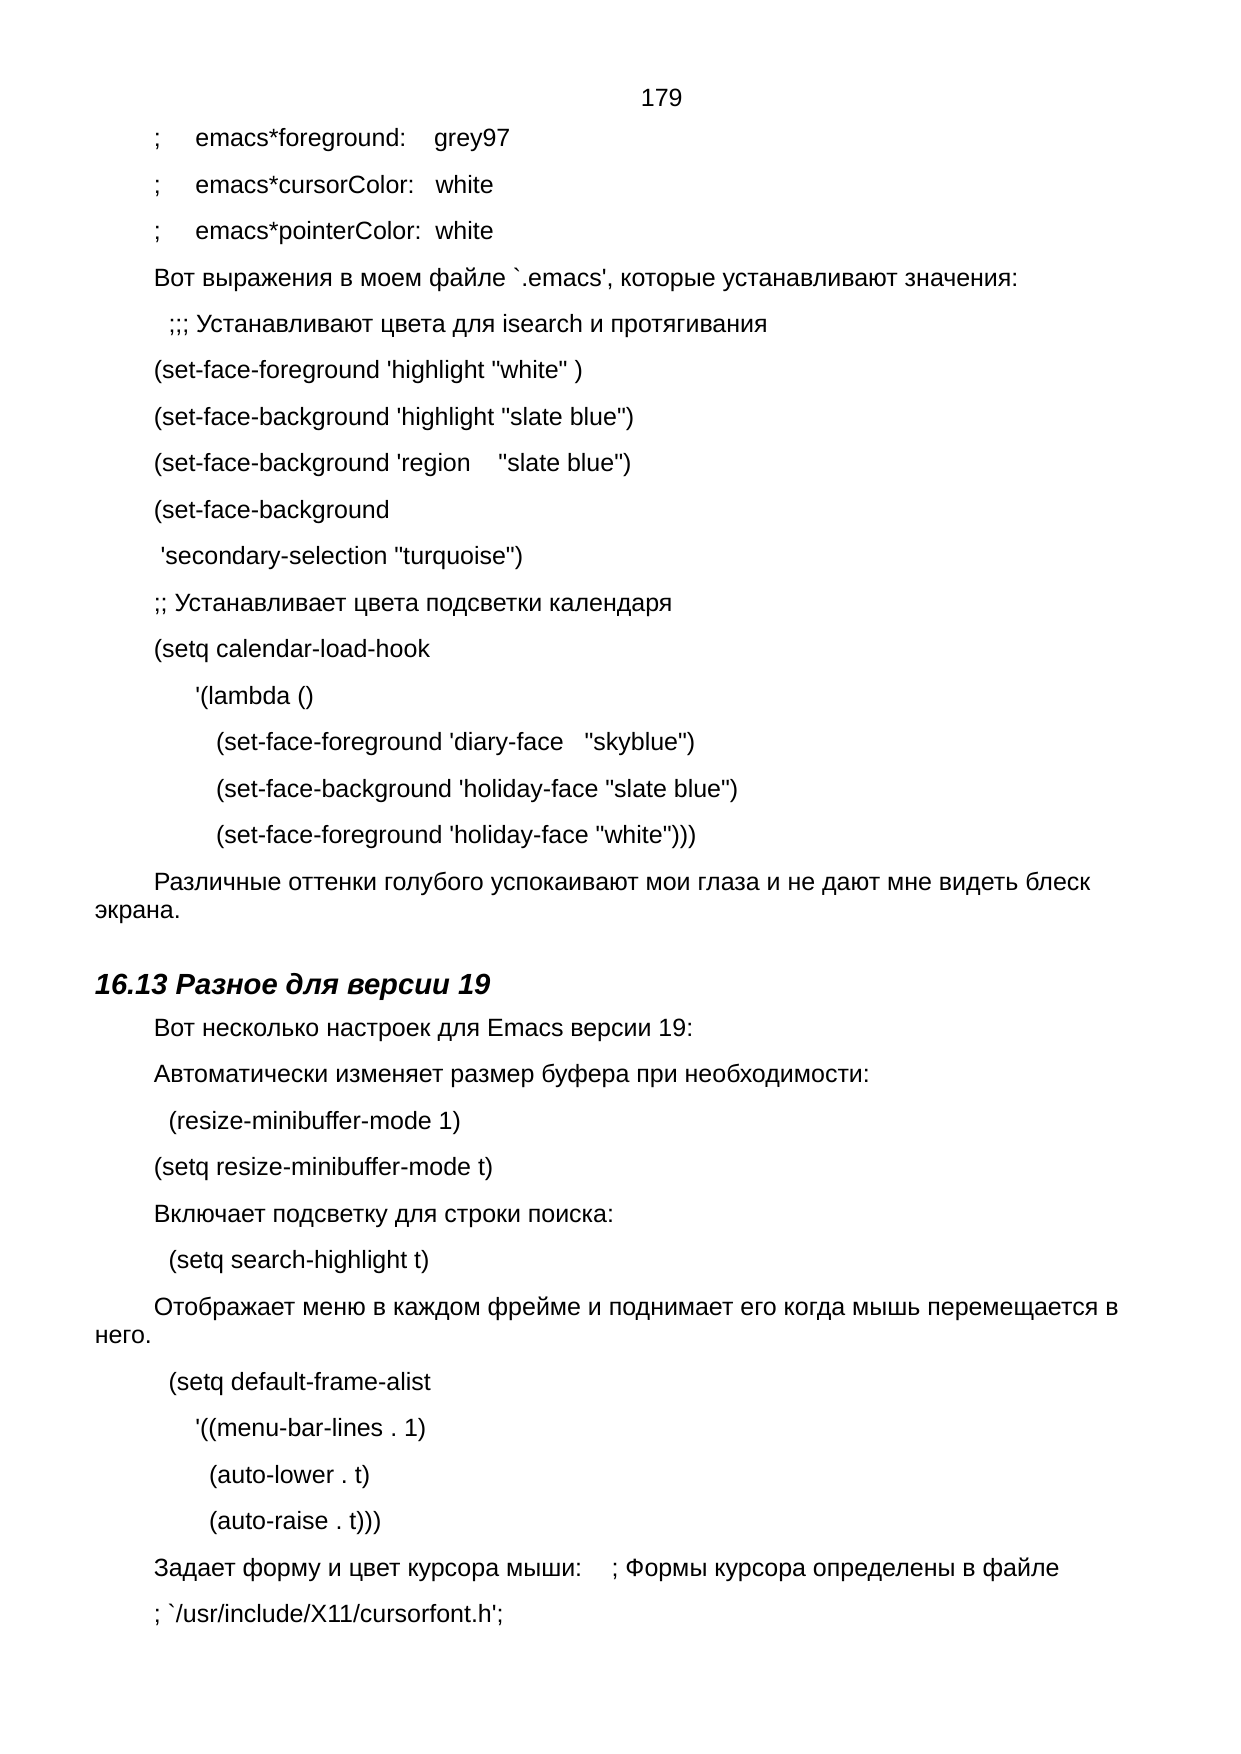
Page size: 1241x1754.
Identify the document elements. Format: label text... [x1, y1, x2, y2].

text ;; Устанавливает цвета подсветки календаря [94, 588, 1169, 617]
text (set-face-foreground 'diary-face "skyblue") [94, 727, 1169, 756]
text Вот выражения в моем файле `.emacs', которые устанавливают значения: [94, 263, 1169, 291]
text (set-face-background 'holiday-face "slate blue") [94, 774, 1169, 802]
text Отображает меню в каждом фрейме и поднимает его когда мышь перемещается в него. [94, 1292, 1169, 1349]
subtitle 16.13 Разное для версии 19 [94, 967, 1169, 1000]
text Включает подсветку для строки поиска: [94, 1199, 1169, 1227]
text Различные оттенки голубого успокаивают мои глаза и не дают мне видеть блеск экрана. [94, 867, 1169, 924]
text (setq calendar-load-hook [94, 634, 1169, 663]
text (setq resize-minibuffer-mode t) [94, 1152, 1169, 1181]
text (auto-raise . t))) [94, 1506, 1169, 1535]
text (set-face-foreground 'highlight "white" ) [94, 356, 1169, 384]
text (set-face-foreground 'holiday-face "white"))) [94, 820, 1169, 849]
text Вот несколько настроек для Emacs версии 19: [94, 1013, 1169, 1042]
text ; emacs*pointerColor: white [94, 216, 1169, 245]
text '((menu-bar-lines . 1) [94, 1413, 1169, 1442]
text (resize-minibuffer-mode 1) [94, 1106, 1169, 1134]
text Автоматически изменяет размер буфера при необходимости: [94, 1059, 1169, 1088]
text (set-face-background 'region "slate blue") [94, 448, 1169, 477]
text '(lambda () [94, 681, 1169, 709]
text (set-face-background 'highlight "slate blue") [94, 402, 1169, 431]
text (auto-lower . t) [94, 1460, 1169, 1488]
text ;;; Устанавливают цвета для isearch и протягивания [94, 309, 1169, 338]
text ; emacs*foreground: grey97 [94, 123, 1169, 152]
text ; `/usr/include/X11/cursorfont.h'; [94, 1599, 1169, 1628]
text (setq default-frame-alist [94, 1367, 1169, 1396]
text (setq search-highlight t) [94, 1245, 1169, 1274]
text ; emacs*cursorColor: white [94, 170, 1169, 198]
text 'secondary-selection "turquoise") [94, 541, 1169, 570]
text (set-face-background [94, 495, 1169, 524]
text Задает форму и цвет курсора мыши: ; Формы курсора определены в файле [94, 1553, 1169, 1581]
